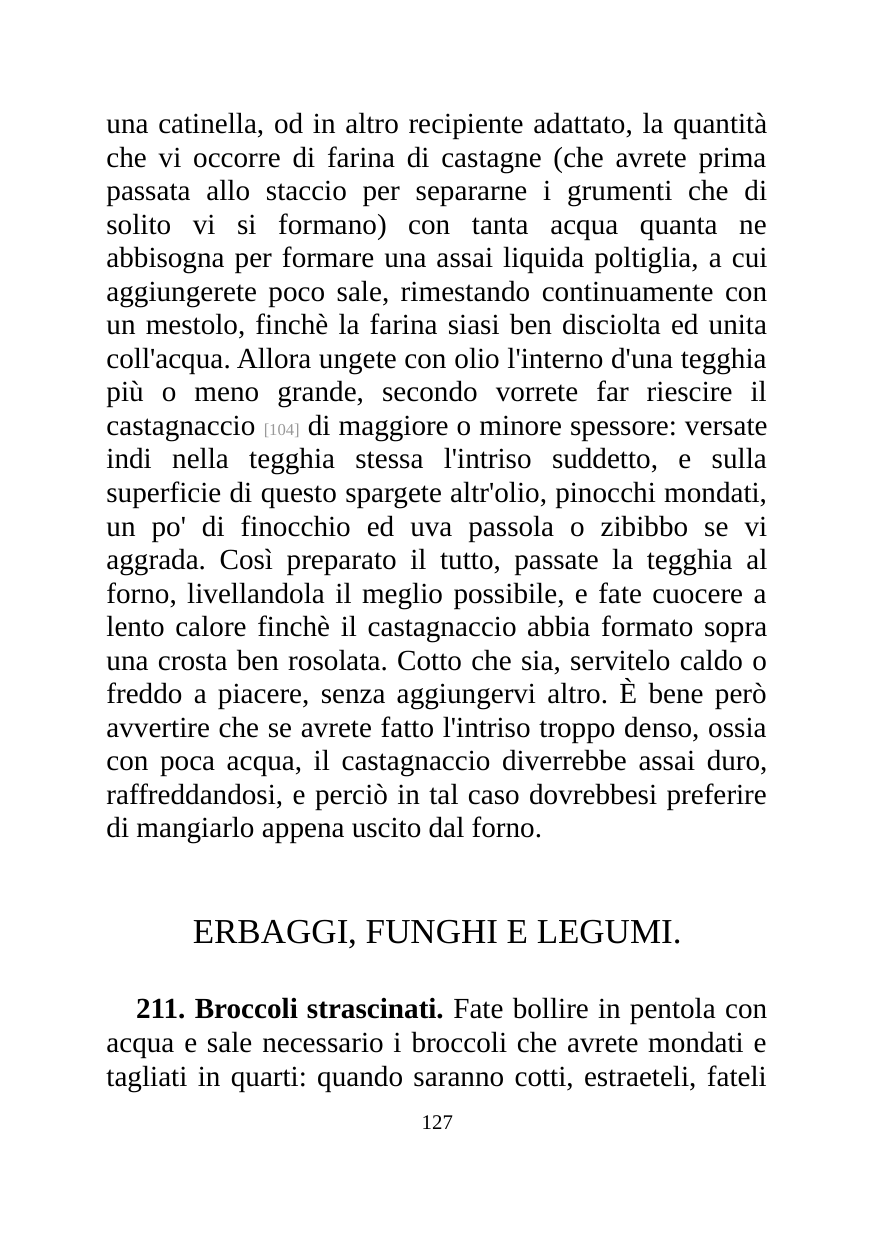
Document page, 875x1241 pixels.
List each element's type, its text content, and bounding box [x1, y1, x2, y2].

text 211. Broccoli strascinati. Fate bollire in pentola con acqua e sale necessario i broccoli che avrete mondati e tagliati in quarti: quando saranno cotti, estraeteli, fateli [106, 992, 768, 1092]
subtitle ERBAGGI, FUNGHI E LEGUMI. [106, 911, 768, 951]
text una catinella, od in altro recipiente adattato, la quantità che vi occorre di farina di castagne (che avrete prima passata allo staccio per separarne i grumenti che di solito vi si formano) con tanta acqua quanta ne abbisogna per formare una assai liquida poltiglia, a cui aggiungerete poco sale, rimestando continuamente con un mestolo, finchè la farina siasi ben disciolta ed unita coll'acqua. Allora ungete con olio l'interno d'una tegghia più o meno grande, secondo vorrete far riescire il castagnaccio [104] di maggiore o minore spessore: versate indi nella tegghia stessa l'intriso suddetto, e sulla superficie di questo spargete altr'olio, pinocchi mondati, un po' di finocchio ed uva passola o zibibbo se vi aggrada. Così preparato il tutto, passate la tegghia al forno, livellandola il meglio possibile, e fate cuocere a lento calore finchè il castagnaccio abbia formato sopra una crosta ben rosolata. Cotto che sia, servitelo caldo o freddo a piacere, senza aggiungervi altro. È bene però avvertire che se avrete fatto l'intriso troppo denso, ossia con poca acqua, il castagnaccio diverrebbe assai duro, raffreddandosi, e perciò in tal caso dovrebbesi preferire di mangiarlo appena uscito dal forno. [106, 106, 768, 844]
